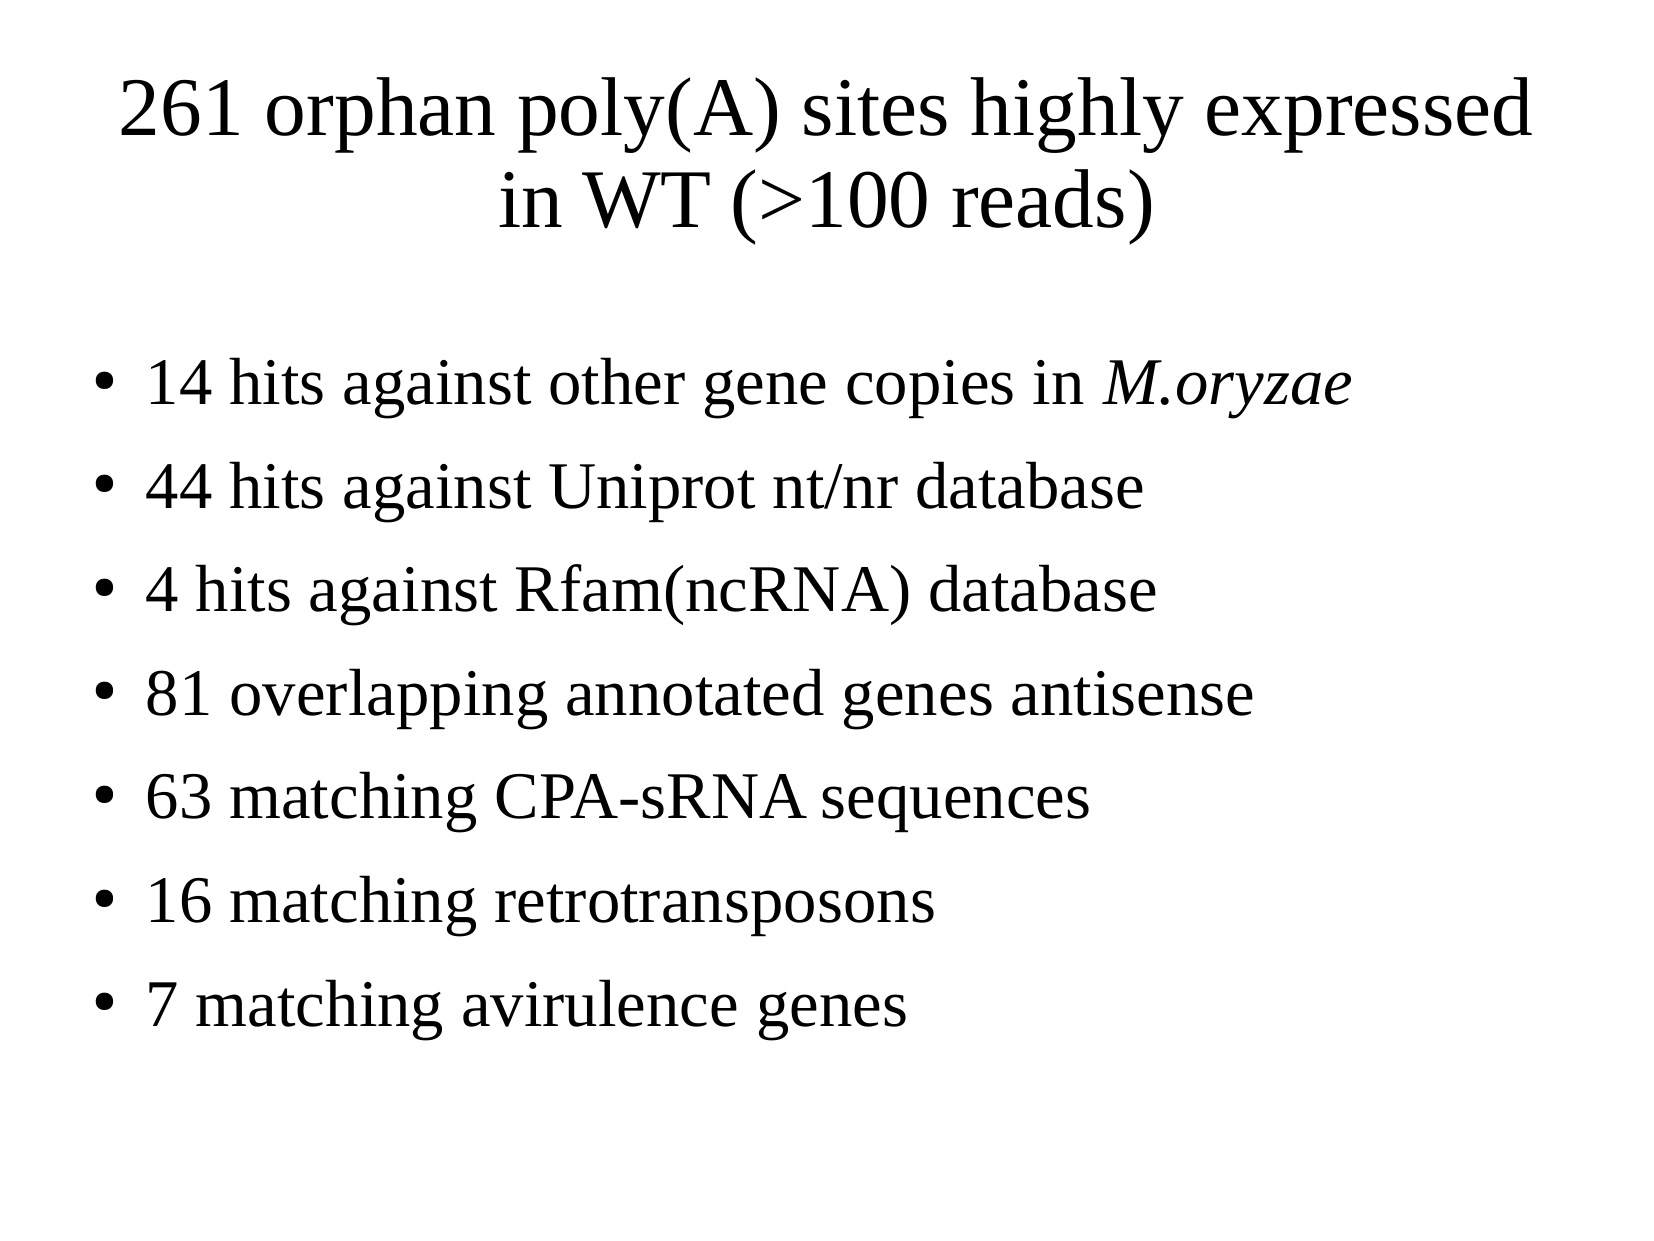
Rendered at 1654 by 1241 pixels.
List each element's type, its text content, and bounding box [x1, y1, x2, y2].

list 14 hits against other gene copies in M.oryzae 44 hits against Uniprot nt/nr database 4 hits against Rfam(ncRNA) database 81 overlapping annotated genes antisense 63 matching CPA-sRNA sequences 16 matching retrotransposons 7 matching avirulence genes [75, 345, 1564, 1216]
title 261 orphan poly(A) sites highly expressed in WT (>100 reads) [82, 49, 1571, 257]
